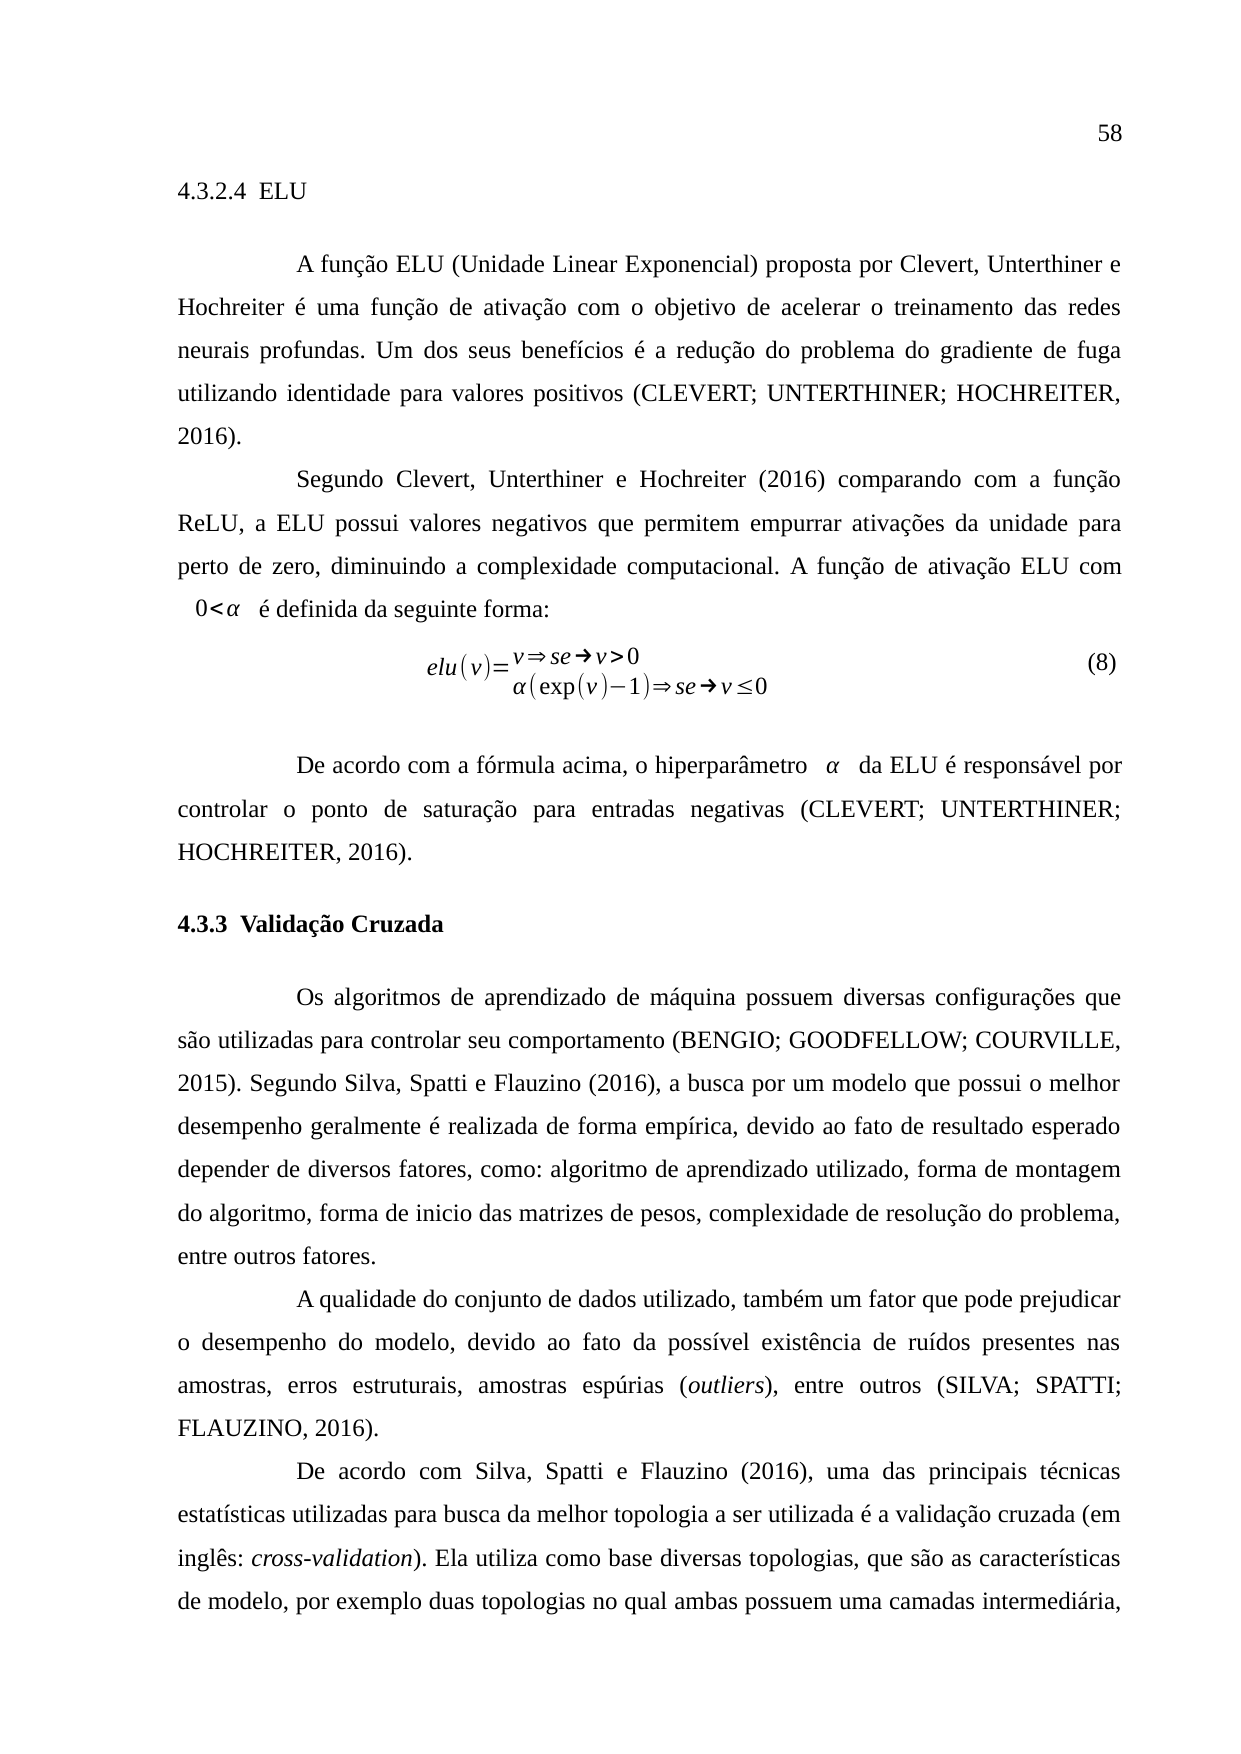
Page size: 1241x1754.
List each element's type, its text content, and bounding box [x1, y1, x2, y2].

table_header (8) [1017, 637, 1122, 707]
text De acordo com a fórmula acima, o hiperparâmetroda ELU é responsável por controlar o ponto de saturação para entradas negativas (CLEVERT; UNTERTHINER; HOCHREITER, 2016). [177, 751, 1122, 866]
subtitle ELU [177, 176, 1122, 205]
text De acordo com Silva, Spatti e Flauzino (2016), uma das principais técnicas estatísticas utilizadas para busca da melhor topologia a ser utilizada é a validação cruzada (em inglês: cross-validation). Ela utiliza como base diversas topologias, que são as características de modelo, por exemplo duas topologias no qual ambas possuem uma camadas intermediária, [177, 1456, 1122, 1614]
subtitle Validação Cruzada [177, 909, 1122, 938]
text Os algoritmos de aprendizado de máquina possuem diversas configurações que são utilizadas para controlar seu comportamento (BENGIO; GOODFELLOW; COURVILLE, 2015). Segundo Silva, Spatti e Flauzino (2016), a busca por um modelo que possui o melhor desempenho geralmente é realizada de forma empírica, devido ao fato de resultado esperado depender de diversos fatores, como: algoritmo de aprendizado utilizado, forma de montagem do algoritmo, forma de inicio das matrizes de pesos, complexidade de resolução do problema, entre outros fatores. [177, 982, 1122, 1269]
text A função ELU (Unidade Linear Exponencial) proposta por Clevert, Unterthiner e Hochreiter é uma função de ativação com o objetivo de acelerar o treinamento das redes neurais profundas. Um dos seus benefícios é a redução do problema do gradiente de fuga utilizando identidade para valores positivos (CLEVERT; UNTERTHINER; HOCHREITER, 2016). [177, 249, 1122, 450]
table_header [177, 637, 1017, 707]
text A qualidade do conjunto de dados utilizado, também um fator que pode prejudicar o desempenho do modelo, devido ao fato da possível existência de ruídos presentes nas amostras, erros estruturais, amostras espúrias (outliers), entre outros (SILVA; SPATTI; FLAUZINO, 2016). [177, 1284, 1122, 1442]
text Segundo Clevert, Unterthiner e Hochreiter (2016) comparando com a função ReLU, a ELU possui valores negativos que permitem empurrar ativações da unidade para perto de zero, diminuindo a complexidade computacional. A função de ativação ELU comé definida da seguinte forma: [177, 464, 1122, 623]
